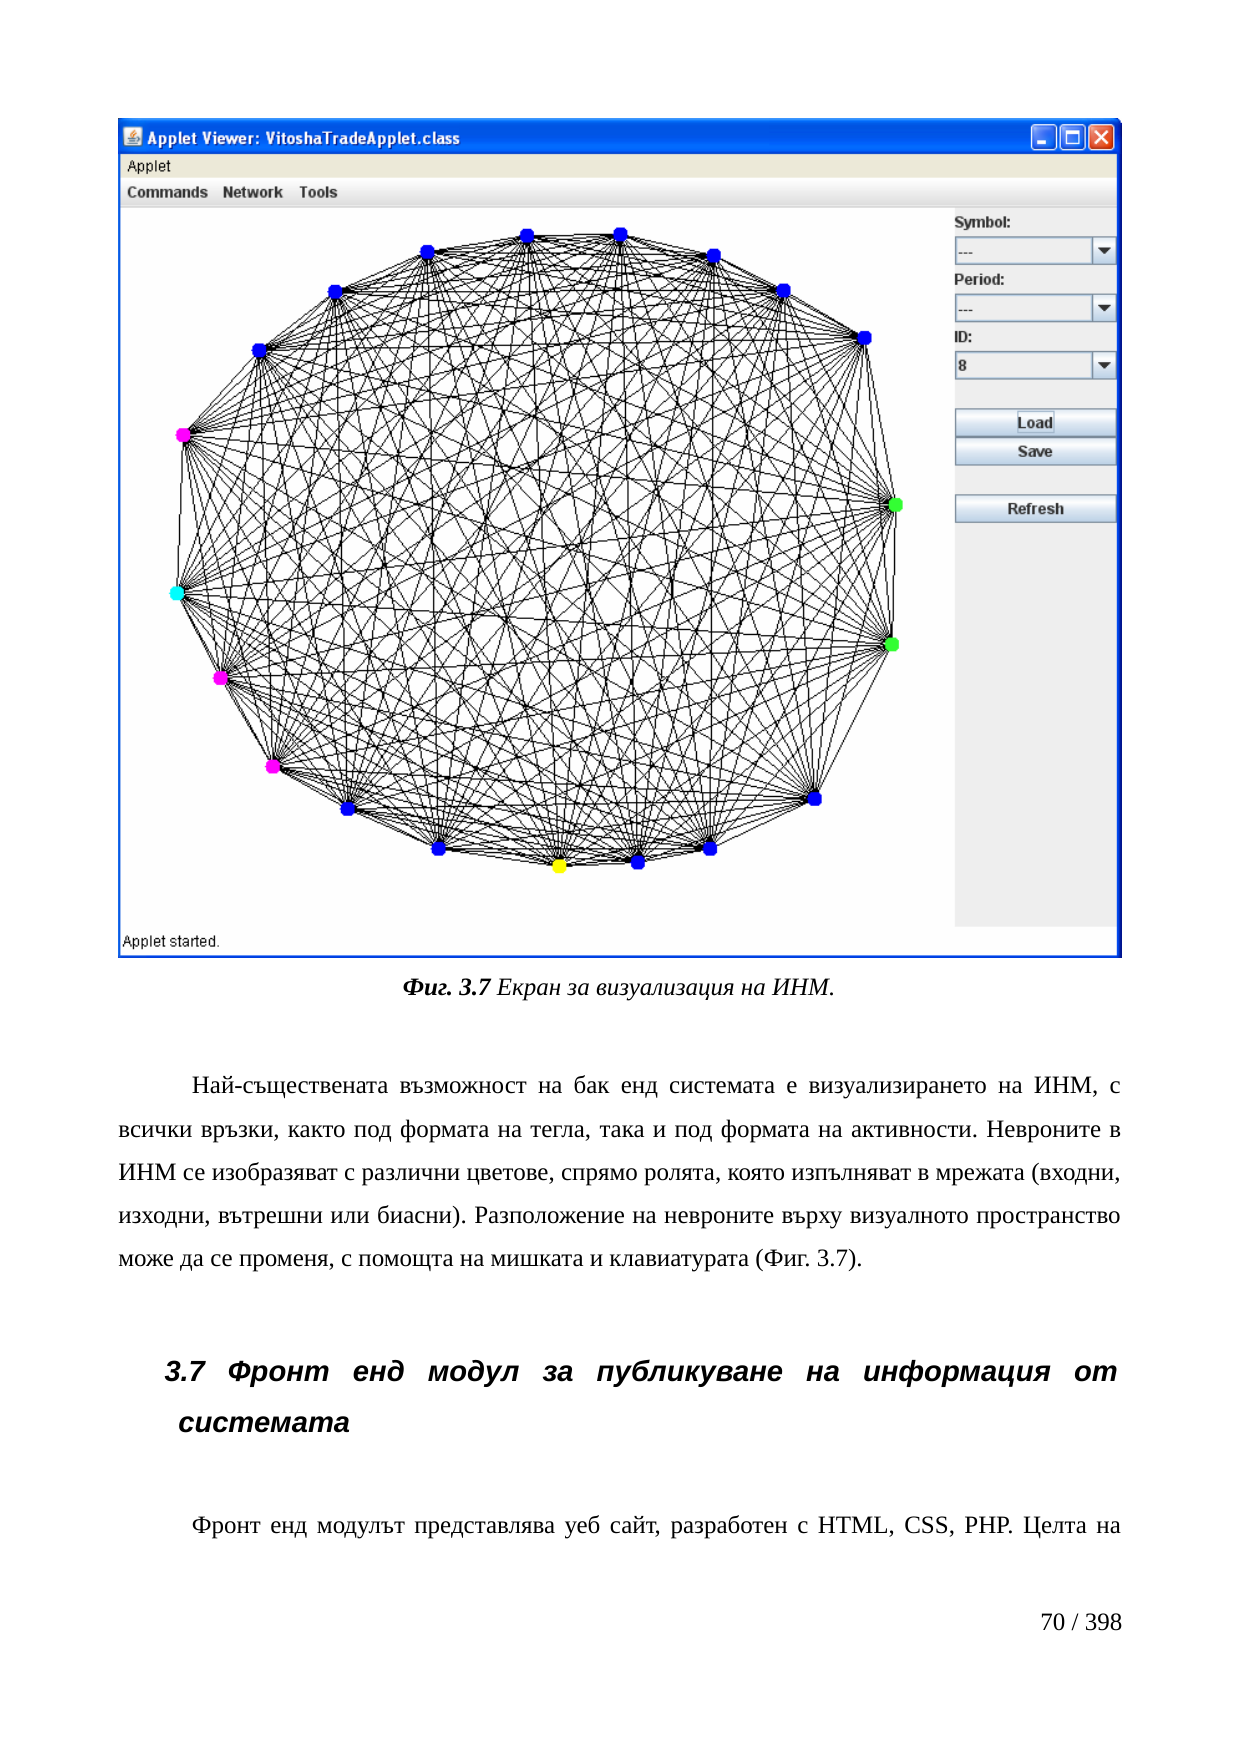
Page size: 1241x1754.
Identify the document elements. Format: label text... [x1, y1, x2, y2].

text Най-съществената възможност на бак енд системата е визуализирането на ИНМ, с всички връзки, както под формата на тегла, така и под формата на активности. Невроните в ИНМ се изобразяват с различни цветове, спрямо ролята, която изпълняват в мрежата (входни, изходни, вътрешни или биасни). Разположение на невроните върху визуалното пространство може да се променя, с помощта на мишката и клавиатурата (Фиг. 3.7). [118, 1071, 1122, 1272]
text Фронт енд модулът представлява уеб сайт, разработен с HTML, CSS, PHP. Целта на [118, 1511, 1122, 1539]
subtitle 3.7 Фронт енд модул за публикуване на информация от системата [118, 1354, 1122, 1438]
text Фиг. 3.7 Екран за визуализация на ИНМ. [118, 958, 1122, 1001]
picture [118, 118, 1122, 958]
